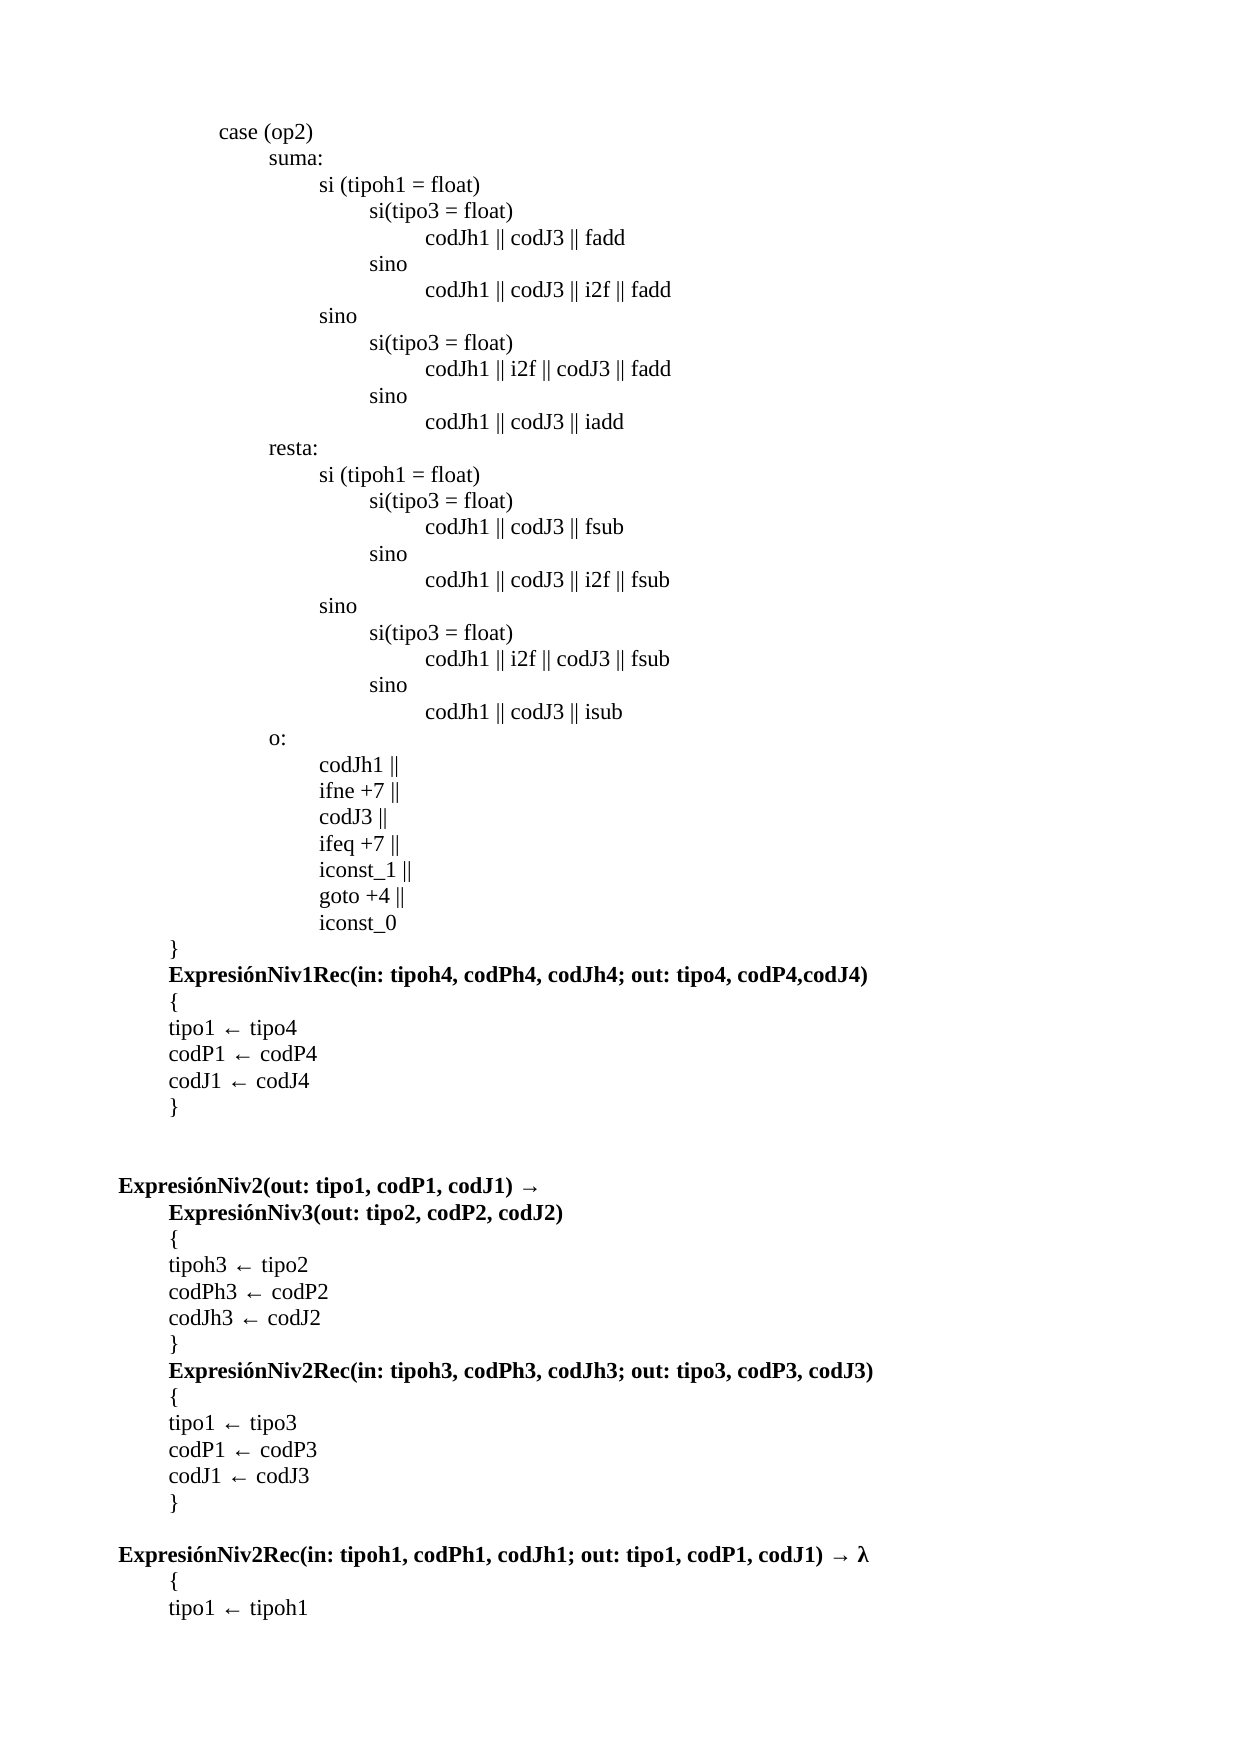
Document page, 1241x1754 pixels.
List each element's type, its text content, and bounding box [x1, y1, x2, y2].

text ifne +7 || [118, 777, 1122, 803]
text tipo1 ← tipoh1 [118, 1594, 1122, 1620]
text { [118, 988, 1122, 1014]
text sino [118, 303, 1122, 329]
text iconst_0 [118, 909, 1122, 935]
text } [118, 935, 1122, 961]
text codJh1 || codJ3 || iadd [118, 408, 1122, 434]
text codJh1 || i2f || codJ3 || fsub [118, 645, 1122, 672]
text si (tipoh1 = float) [118, 171, 1122, 197]
text tipo1 ← tipo3 [118, 1409, 1122, 1436]
text ExpresiónNiv1Rec(in: tipoh4, codPh4, codJh4; out: tipo4, codP4,codJ4) [118, 961, 1122, 988]
text codPh3 ← codP2 [118, 1278, 1122, 1304]
text suma: [118, 144, 1122, 171]
text tipo1 ← tipo4 [118, 1014, 1122, 1041]
text { [118, 1383, 1122, 1409]
text codP1 ← codP3 [118, 1436, 1122, 1462]
text si(tipo3 = float) [118, 197, 1122, 223]
text ExpresiónNiv2(out: tipo1, codP1, codJ1) → [118, 1172, 1122, 1199]
text codJh3 ← codJ2 [118, 1304, 1122, 1330]
text si(tipo3 = float) [118, 329, 1122, 355]
text } [118, 1093, 1122, 1119]
text codJh1 || [118, 751, 1122, 777]
text sino [118, 382, 1122, 408]
text goto +4 || [118, 882, 1122, 909]
text tipoh3 ← tipo2 [118, 1251, 1122, 1278]
text sino [118, 592, 1122, 619]
text } [118, 1488, 1122, 1515]
text { [118, 1568, 1122, 1594]
text ExpresiónNiv2Rec(in: tipoh1, codPh1, codJh1; out: tipo1, codP1, codJ1) → λ [118, 1541, 1122, 1568]
text codJh1 || codJ3 || fsub [118, 513, 1122, 540]
text case (op2) [118, 118, 1122, 144]
text o: [118, 724, 1122, 751]
text codJh1 || i2f || codJ3 || fadd [118, 355, 1122, 382]
text iconst_1 || [118, 856, 1122, 882]
text resta: [118, 434, 1122, 461]
text si(tipo3 = float) [118, 487, 1122, 513]
text codJh1 || codJ3 || isub [118, 698, 1122, 724]
text codJh1 || codJ3 || fadd [118, 223, 1122, 250]
text codJ1 ← codJ3 [118, 1462, 1122, 1488]
text ifeq +7 || [118, 830, 1122, 856]
text } [118, 1330, 1122, 1357]
text sino [118, 540, 1122, 566]
text si(tipo3 = float) [118, 619, 1122, 645]
text codJh1 || codJ3 || i2f || fadd [118, 276, 1122, 303]
text si (tipoh1 = float) [118, 461, 1122, 487]
text ExpresiónNiv2Rec(in: tipoh3, codPh3, codJh3; out: tipo3, codP3, codJ3) [118, 1357, 1122, 1383]
text codJ1 ← codJ4 [118, 1067, 1122, 1093]
text ExpresiónNiv3(out: tipo2, codP2, codJ2) [118, 1199, 1122, 1225]
text codP1 ← codP4 [118, 1041, 1122, 1067]
text { [118, 1225, 1122, 1251]
text codJh1 || codJ3 || i2f || fsub [118, 566, 1122, 592]
text sino [118, 250, 1122, 276]
text codJ3 || [118, 803, 1122, 830]
text sino [118, 672, 1122, 698]
